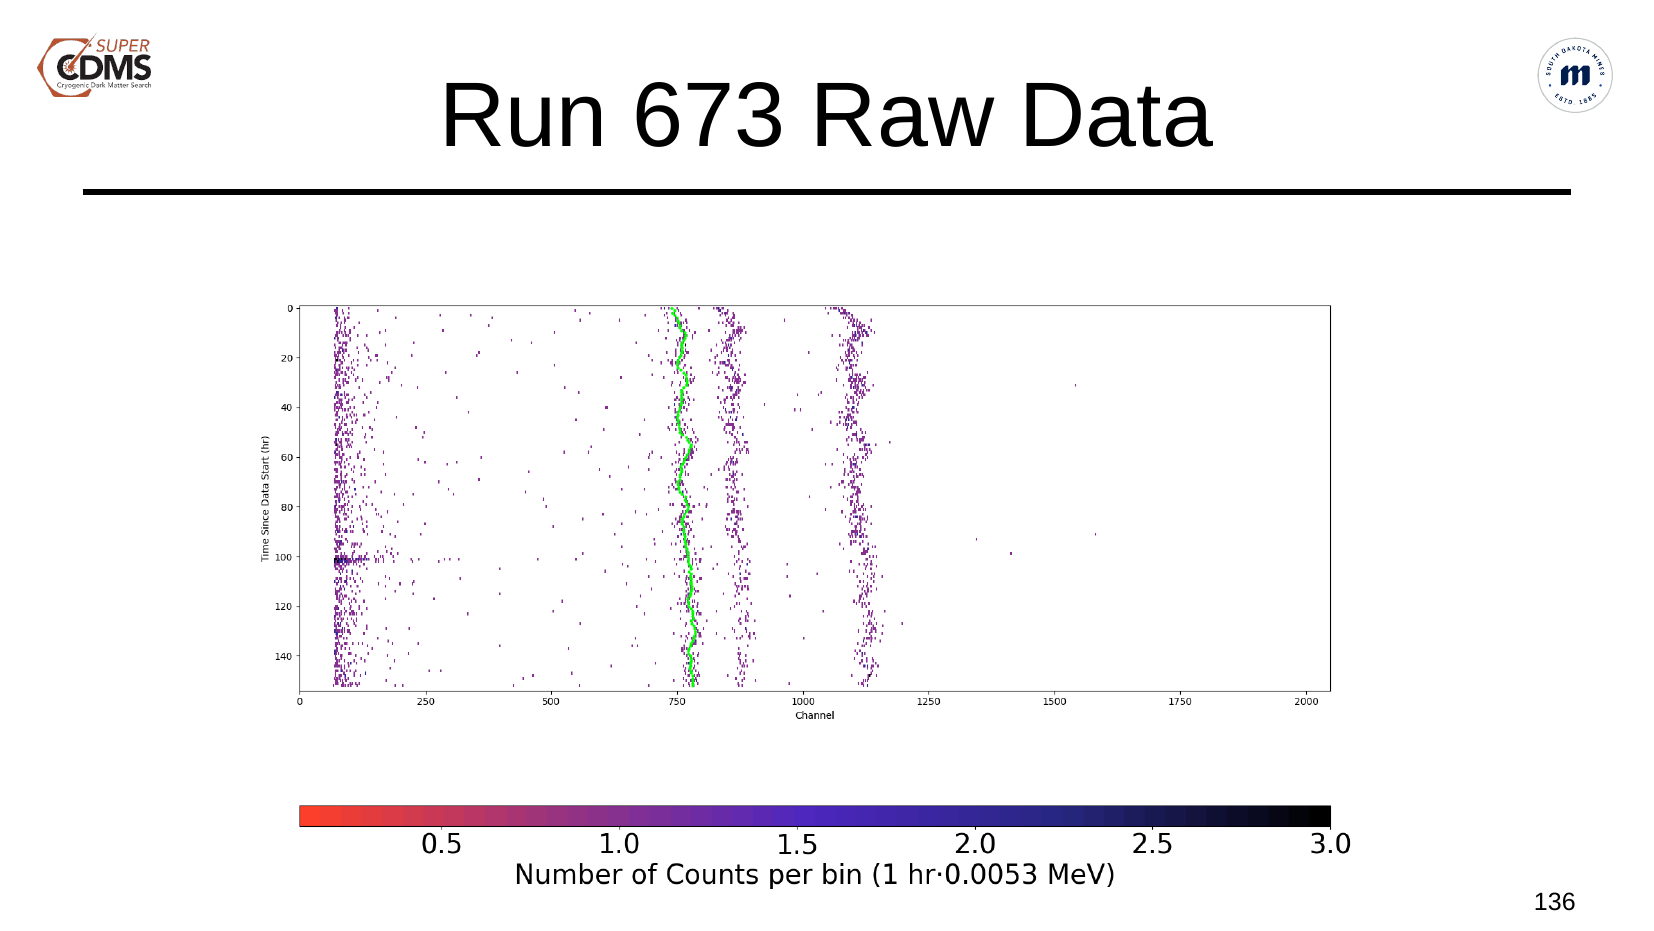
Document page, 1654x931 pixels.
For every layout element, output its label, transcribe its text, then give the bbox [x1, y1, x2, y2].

picture [37, 32, 151, 97]
picture [133, 224, 1463, 901]
picture [1571, 37, 1613, 113]
title Run 673 Raw Data [82, 37, 1571, 193]
